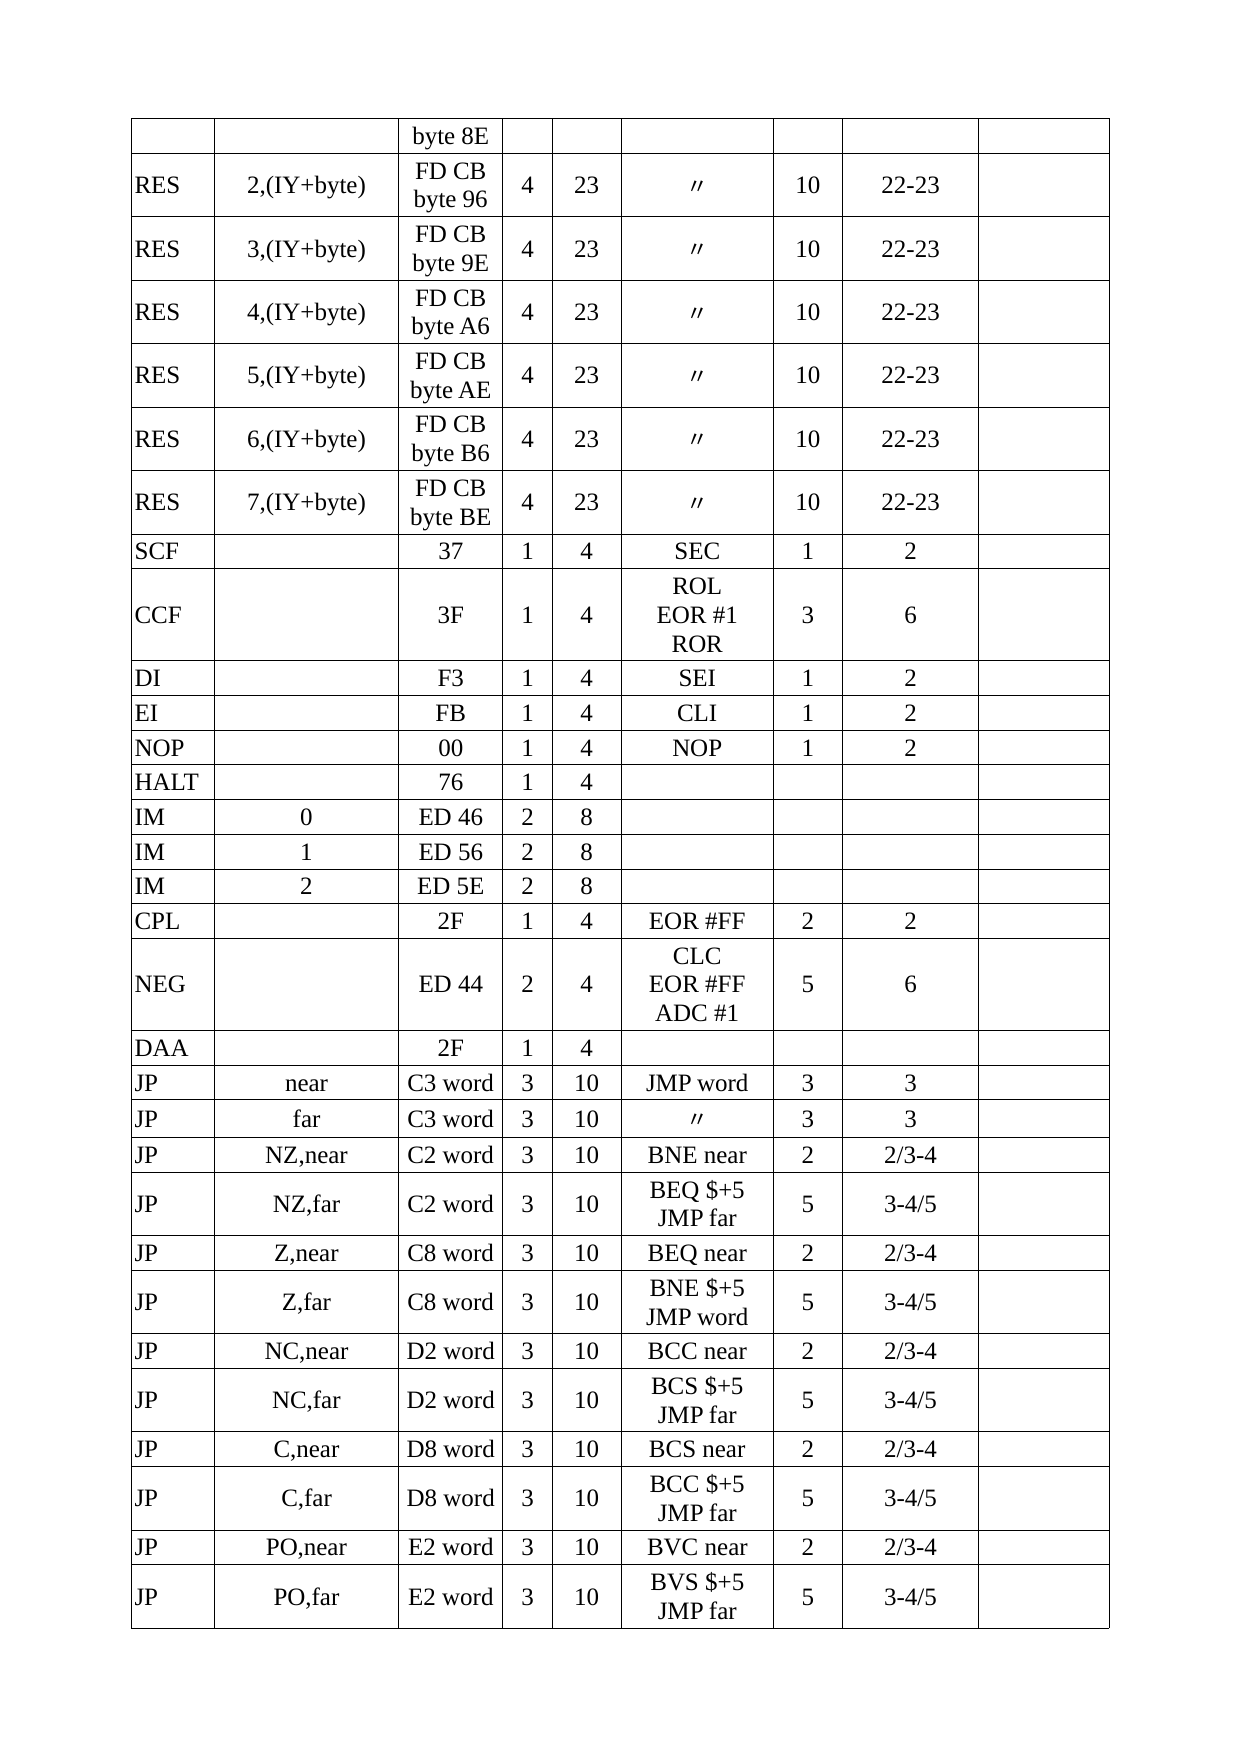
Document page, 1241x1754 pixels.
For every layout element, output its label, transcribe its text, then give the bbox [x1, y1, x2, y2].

table_cell NZ,far [215, 1173, 398, 1235]
table_cell SEC [622, 535, 773, 568]
table_cell ED 5E [399, 870, 502, 903]
table_cell 23 [553, 281, 621, 343]
table_cell D8 word [399, 1432, 502, 1466]
table_cell C2 word [399, 1138, 502, 1172]
table_cell JP [132, 1565, 214, 1628]
table_cell 4 [553, 1031, 621, 1065]
table_cell 10 [553, 1467, 621, 1529]
table_cell 2F [399, 904, 502, 938]
table_cell 〃 [622, 1100, 773, 1137]
table_cell FB [399, 696, 502, 730]
table_cell 23 [553, 408, 621, 470]
table_cell 10 [553, 1531, 621, 1564]
table_cell ED 44 [399, 939, 502, 1030]
table_cell IM [132, 835, 214, 868]
table_cell 3,(IY+byte) [215, 217, 398, 280]
table_cell 3 [843, 1100, 978, 1137]
table_cell 4 [553, 939, 621, 1030]
table_cell 00 [399, 731, 502, 764]
table_cell [979, 344, 1109, 407]
table_cell SEI [622, 661, 773, 695]
table_cell JP [132, 1138, 214, 1172]
table_cell [979, 1334, 1109, 1368]
table_cell 4 [553, 904, 621, 938]
table_cell [979, 471, 1109, 533]
table_cell 4 [553, 661, 621, 695]
table_cell [979, 1031, 1109, 1065]
table_cell 10 [553, 1173, 621, 1235]
table_cell 6 [843, 939, 978, 1030]
table_cell 〃 [622, 344, 773, 407]
table_cell [979, 119, 1109, 153]
table_cell [503, 119, 552, 153]
table_cell 23 [553, 471, 621, 533]
table_cell [979, 1467, 1109, 1529]
table_cell [215, 661, 398, 695]
table_cell NEG [132, 939, 214, 1030]
table_cell [215, 569, 398, 660]
table_cell [979, 1565, 1109, 1628]
table_cell 2 [774, 1138, 842, 1172]
table_cell 5,(IY+byte) [215, 344, 398, 407]
table_cell SCF [132, 535, 214, 568]
table_cell [979, 281, 1109, 343]
table_cell D8 word [399, 1467, 502, 1529]
table_cell 1 [503, 535, 552, 568]
table_cell 3 [503, 1565, 552, 1628]
table_cell BCS $+5 JMP far [622, 1369, 773, 1431]
table_cell [979, 1066, 1109, 1099]
table_cell [979, 800, 1109, 834]
table_cell [215, 765, 398, 799]
table_cell FD CB byte BE [399, 471, 502, 533]
table_cell 3 [503, 1369, 552, 1431]
table_cell 2F [399, 1031, 502, 1065]
table_cell 3 [503, 1432, 552, 1466]
table_cell 2,(IY+byte) [215, 154, 398, 216]
table_cell [843, 800, 978, 834]
table_cell 22-23 [843, 217, 978, 280]
table_cell [215, 904, 398, 938]
table_cell JP [132, 1432, 214, 1466]
table_cell 10 [774, 471, 842, 533]
table_cell 5 [774, 1565, 842, 1628]
table_cell 2 [843, 904, 978, 938]
table_cell [215, 535, 398, 568]
table_cell 4 [503, 154, 552, 216]
table_cell JP [132, 1173, 214, 1235]
table_cell 8 [553, 870, 621, 903]
table_cell 5 [774, 1467, 842, 1529]
table_cell JP [132, 1236, 214, 1270]
table_cell 10 [553, 1271, 621, 1333]
table_cell [979, 1173, 1109, 1235]
table_cell ROL EOR #1 ROR [622, 569, 773, 660]
table_cell C2 word [399, 1173, 502, 1235]
table_cell [215, 119, 398, 153]
table_cell 2 [503, 870, 552, 903]
table_cell [979, 569, 1109, 660]
table_cell 23 [553, 217, 621, 280]
table_cell 4 [553, 535, 621, 568]
table_cell 4 [553, 696, 621, 730]
table_cell [979, 1236, 1109, 1270]
table_cell 10 [774, 281, 842, 343]
table_cell 1 [503, 569, 552, 660]
table_cell 2 [843, 661, 978, 695]
table_cell 3-4/5 [843, 1271, 978, 1333]
table_cell C8 word [399, 1236, 502, 1270]
table_cell NOP [132, 731, 214, 764]
table_cell [774, 1031, 842, 1065]
table_cell byte 8E [399, 119, 502, 153]
table_cell 3 [774, 569, 842, 660]
table_cell RES [132, 408, 214, 470]
table_cell near [215, 1066, 398, 1099]
table_cell [843, 835, 978, 868]
table_cell 3 [503, 1271, 552, 1333]
table_cell [979, 835, 1109, 868]
table_cell JP [132, 1100, 214, 1137]
table_cell 7,(IY+byte) [215, 471, 398, 533]
table_cell RES [132, 471, 214, 533]
table_cell JMP word [622, 1066, 773, 1099]
table_cell BCC $+5 JMP far [622, 1467, 773, 1529]
table_cell RES [132, 344, 214, 407]
table_cell FD CB byte 96 [399, 154, 502, 216]
table_cell ED 56 [399, 835, 502, 868]
table_cell EI [132, 696, 214, 730]
table_cell 22-23 [843, 344, 978, 407]
table_cell 0 [215, 800, 398, 834]
table_cell RES [132, 154, 214, 216]
table_cell 5 [774, 1173, 842, 1235]
table_cell 10 [553, 1138, 621, 1172]
table_cell RES [132, 217, 214, 280]
table_cell [215, 696, 398, 730]
table_cell [622, 765, 773, 799]
table_cell 2 [215, 870, 398, 903]
table_cell 1 [774, 535, 842, 568]
table_cell [979, 1271, 1109, 1333]
table_cell [622, 870, 773, 903]
table_cell JP [132, 1467, 214, 1529]
table_cell 2 [774, 1334, 842, 1368]
table_cell JP [132, 1369, 214, 1431]
table_cell 10 [774, 408, 842, 470]
table_cell 22-23 [843, 154, 978, 216]
table_cell 3-4/5 [843, 1173, 978, 1235]
table_cell 〃 [622, 281, 773, 343]
table_cell 76 [399, 765, 502, 799]
table_cell [843, 765, 978, 799]
table_cell 2 [843, 696, 978, 730]
table_cell [215, 1031, 398, 1065]
table_cell 10 [553, 1369, 621, 1431]
table_cell 3F [399, 569, 502, 660]
table_cell [979, 1138, 1109, 1172]
table_cell C3 word [399, 1066, 502, 1099]
table_cell C8 word [399, 1271, 502, 1333]
table_cell 2 [503, 939, 552, 1030]
table_cell NZ,near [215, 1138, 398, 1172]
table_cell 10 [553, 1432, 621, 1466]
table_cell [132, 119, 214, 153]
table_cell 2/3-4 [843, 1138, 978, 1172]
table_cell DAA [132, 1031, 214, 1065]
table_cell [774, 800, 842, 834]
table_cell NC,near [215, 1334, 398, 1368]
table_cell 6,(IY+byte) [215, 408, 398, 470]
table_cell CPL [132, 904, 214, 938]
table_cell [979, 870, 1109, 903]
table_cell 1 [503, 765, 552, 799]
table_cell 2 [843, 731, 978, 764]
table_cell [774, 119, 842, 153]
table_cell C,far [215, 1467, 398, 1529]
table_cell 3-4/5 [843, 1369, 978, 1431]
table_cell 6 [843, 569, 978, 660]
table_cell [622, 119, 773, 153]
table_cell F3 [399, 661, 502, 695]
table_cell 〃 [622, 471, 773, 533]
table_cell 2 [774, 904, 842, 938]
table_cell [774, 870, 842, 903]
table_cell BCC near [622, 1334, 773, 1368]
table_cell 3 [774, 1100, 842, 1137]
table_cell 4,(IY+byte) [215, 281, 398, 343]
table_cell 4 [503, 281, 552, 343]
table_cell E2 word [399, 1565, 502, 1628]
table_cell C3 word [399, 1100, 502, 1137]
table_cell FD CB byte A6 [399, 281, 502, 343]
table_cell JP [132, 1271, 214, 1333]
table_cell JP [132, 1066, 214, 1099]
table_cell 3 [774, 1066, 842, 1099]
table_cell IM [132, 800, 214, 834]
table_cell 2 [843, 535, 978, 568]
table_cell BNE near [622, 1138, 773, 1172]
table_cell CLI [622, 696, 773, 730]
table_cell NOP [622, 731, 773, 764]
table_cell 2 [503, 835, 552, 868]
table_cell D2 word [399, 1334, 502, 1368]
table_cell 3 [503, 1236, 552, 1270]
table_cell [774, 835, 842, 868]
table_cell [622, 1031, 773, 1065]
table_cell 〃 [622, 154, 773, 216]
table_cell 1 [503, 731, 552, 764]
table_cell BVC near [622, 1531, 773, 1564]
table_cell 2/3-4 [843, 1432, 978, 1466]
table_cell [979, 1369, 1109, 1431]
table_cell 5 [774, 1369, 842, 1431]
table_cell 10 [553, 1236, 621, 1270]
table_cell 1 [774, 731, 842, 764]
table_cell [843, 119, 978, 153]
table_cell 4 [553, 765, 621, 799]
table_cell 〃 [622, 217, 773, 280]
table_cell 10 [553, 1100, 621, 1137]
table_cell 4 [503, 408, 552, 470]
table_cell 10 [774, 344, 842, 407]
table_cell [979, 661, 1109, 695]
table_cell 4 [553, 731, 621, 764]
table_cell 1 [503, 904, 552, 938]
table_cell 23 [553, 154, 621, 216]
table_cell D2 word [399, 1369, 502, 1431]
table_cell [215, 731, 398, 764]
table_cell 4 [553, 569, 621, 660]
table_cell [215, 939, 398, 1030]
table_cell 1 [774, 661, 842, 695]
table_cell [979, 217, 1109, 280]
table_cell Z,near [215, 1236, 398, 1270]
table_cell BCS near [622, 1432, 773, 1466]
table_cell E2 word [399, 1531, 502, 1564]
table_cell [979, 765, 1109, 799]
table_cell [979, 731, 1109, 764]
table_cell CLC EOR #FF ADC #1 [622, 939, 773, 1030]
table_cell 22-23 [843, 408, 978, 470]
table_cell 2 [774, 1432, 842, 1466]
table_cell [774, 765, 842, 799]
table_cell 5 [774, 939, 842, 1030]
table_cell 8 [553, 835, 621, 868]
table_cell 3 [843, 1066, 978, 1099]
table_cell ED 46 [399, 800, 502, 834]
table_cell BNE $+5 JMP word [622, 1271, 773, 1333]
table_cell [622, 835, 773, 868]
table_cell 10 [774, 154, 842, 216]
table_cell RES [132, 281, 214, 343]
table_cell 3-4/5 [843, 1565, 978, 1628]
table_cell 2 [774, 1236, 842, 1270]
table_cell 1 [503, 1031, 552, 1065]
table_cell [979, 696, 1109, 730]
table_cell 2/3-4 [843, 1531, 978, 1564]
table_cell 2 [503, 800, 552, 834]
table_cell 3-4/5 [843, 1467, 978, 1529]
table_cell BVS $+5 JMP far [622, 1565, 773, 1628]
table_cell JP [132, 1531, 214, 1564]
table_cell [979, 904, 1109, 938]
table_cell NC,far [215, 1369, 398, 1431]
table_cell [622, 800, 773, 834]
table_cell [843, 1031, 978, 1065]
table_cell 10 [774, 217, 842, 280]
table_cell [979, 1100, 1109, 1137]
table_cell 10 [553, 1066, 621, 1099]
table_cell PO,near [215, 1531, 398, 1564]
table_cell PO,far [215, 1565, 398, 1628]
table_cell 4 [503, 217, 552, 280]
table_cell 3 [503, 1100, 552, 1137]
table_cell 4 [503, 471, 552, 533]
table_cell 8 [553, 800, 621, 834]
table_cell 22-23 [843, 471, 978, 533]
table_cell BEQ $+5 JMP far [622, 1173, 773, 1235]
table_cell 4 [503, 344, 552, 407]
table_cell 3 [503, 1138, 552, 1172]
table_cell [979, 1531, 1109, 1564]
table_cell 3 [503, 1173, 552, 1235]
table_cell [843, 870, 978, 903]
table_cell IM [132, 870, 214, 903]
table_cell 1 [503, 696, 552, 730]
table_cell BEQ near [622, 1236, 773, 1270]
table_cell C,near [215, 1432, 398, 1466]
table_cell CCF [132, 569, 214, 660]
table_cell 1 [774, 696, 842, 730]
table_cell 2 [774, 1531, 842, 1564]
table_cell EOR #FF [622, 904, 773, 938]
table_cell 23 [553, 344, 621, 407]
table_cell FD CB byte B6 [399, 408, 502, 470]
table_cell 3 [503, 1066, 552, 1099]
table_cell 2/3-4 [843, 1334, 978, 1368]
table_cell far [215, 1100, 398, 1137]
table_cell 37 [399, 535, 502, 568]
table_cell 10 [553, 1334, 621, 1368]
table_cell 3 [503, 1467, 552, 1529]
table_cell [553, 119, 621, 153]
table_cell 1 [503, 661, 552, 695]
table_cell 10 [553, 1565, 621, 1628]
table_cell 2/3-4 [843, 1236, 978, 1270]
table_cell [979, 535, 1109, 568]
table_cell HALT [132, 765, 214, 799]
table_cell 5 [774, 1271, 842, 1333]
table_cell FD CB byte 9E [399, 217, 502, 280]
table_cell 1 [215, 835, 398, 868]
table_cell DI [132, 661, 214, 695]
table_cell 3 [503, 1334, 552, 1368]
table_cell FD CB byte AE [399, 344, 502, 407]
table_cell [979, 1432, 1109, 1466]
table_cell 〃 [622, 408, 773, 470]
table_cell [979, 408, 1109, 470]
table_cell [979, 939, 1109, 1030]
table_cell 22-23 [843, 281, 978, 343]
table_cell Z,far [215, 1271, 398, 1333]
table_cell [979, 154, 1109, 216]
table_cell JP [132, 1334, 214, 1368]
table_cell 3 [503, 1531, 552, 1564]
